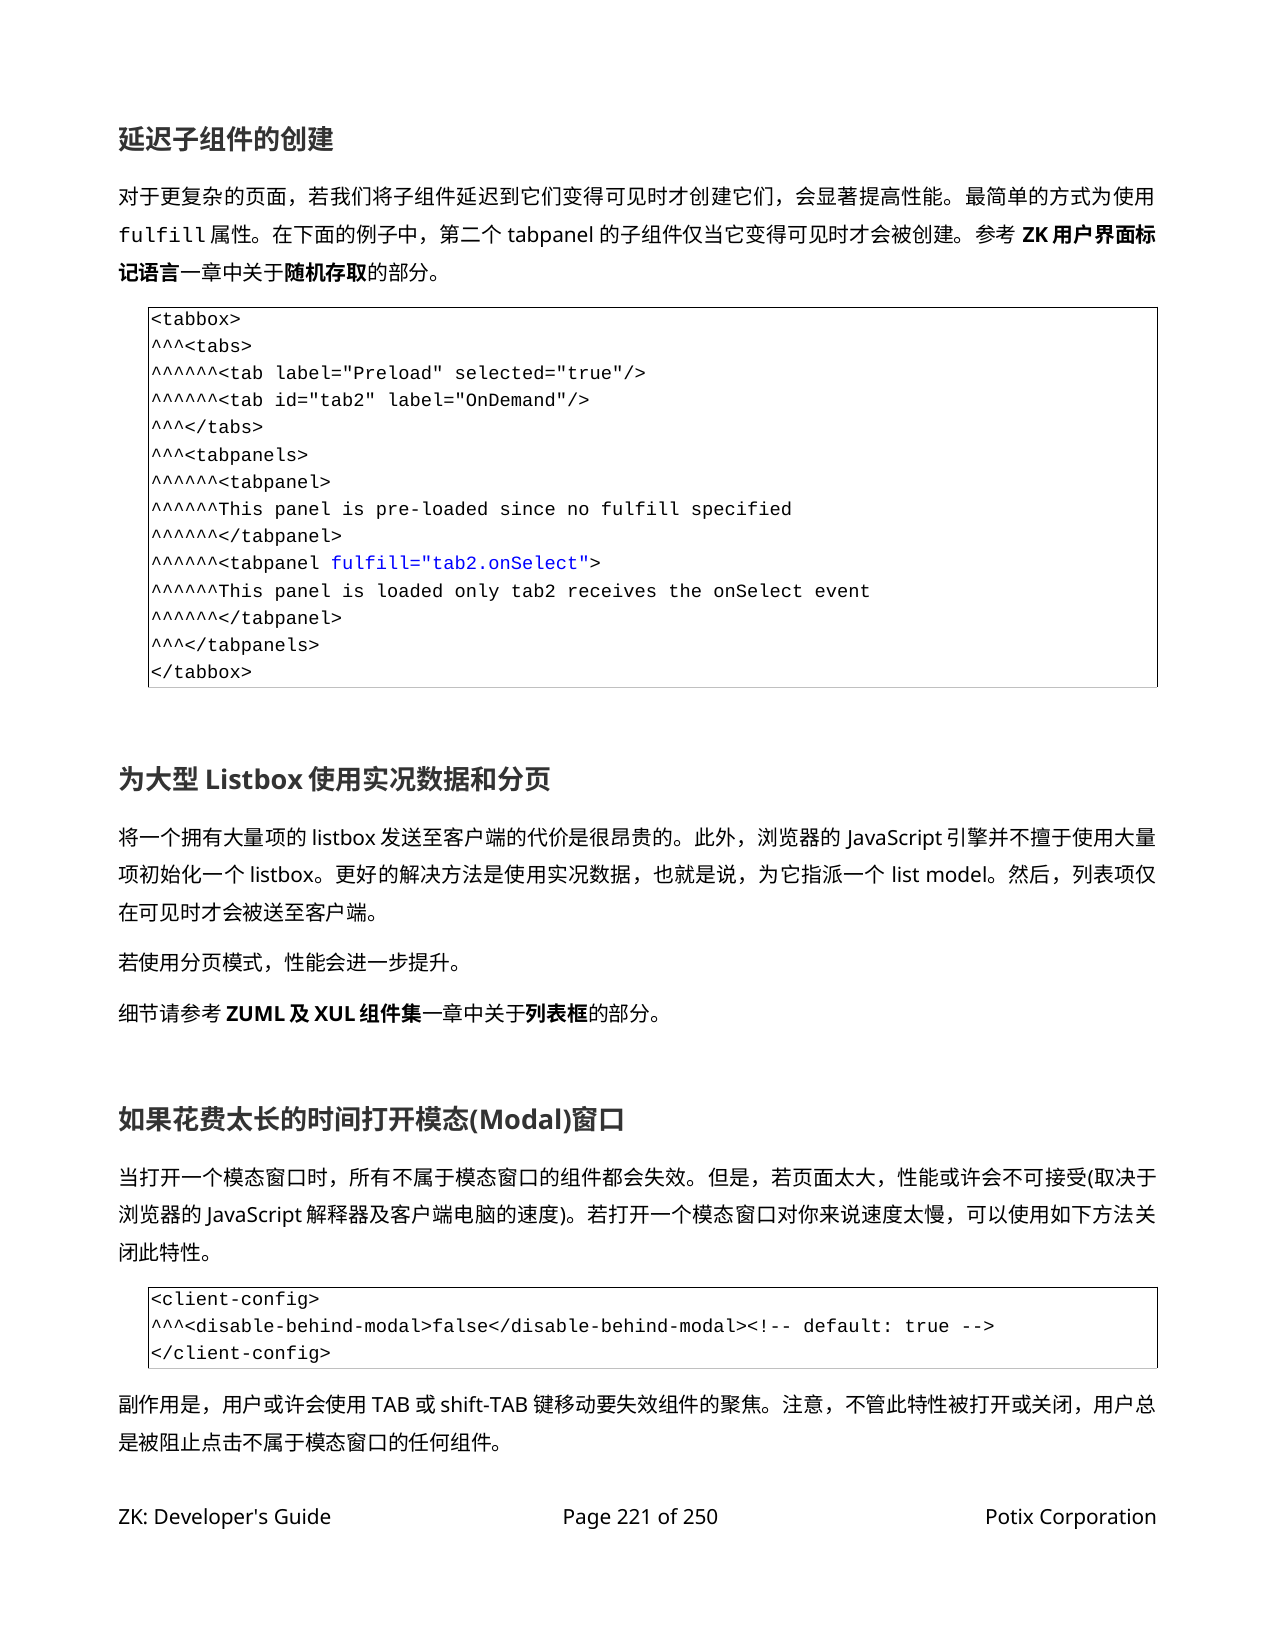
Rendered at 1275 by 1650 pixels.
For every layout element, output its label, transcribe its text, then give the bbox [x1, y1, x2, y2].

text 副作用是，用户或许会使用TAB 或shift-TAB 键移动要失效组件的聚焦。注意，不管此特性被打开或关闭，用户总是被阻止点击不属于模态窗口的任何组件。 [118, 1389, 1157, 1456]
text <client-config> [149, 1288, 1157, 1311]
subtitle 如果花费太长的时间打开模态(Modal)窗口 [118, 1098, 1157, 1137]
text ^^^<disable-behind-modal>false</disable-behind-modal><!-- default: true --> [149, 1314, 1157, 1338]
subtitle 为大型Listbox使用实况数据和分页 [118, 758, 1157, 797]
text ^^^^^^<tabpanel fulfill="tab2.onSelect"> [149, 551, 1157, 576]
text ^^^^^^</tabpanel> [149, 606, 1157, 630]
text ^^^^^^<tabpanel> [149, 470, 1157, 494]
text ^^^^^^This panel is loaded only tab2 receives the onSelect event [149, 578, 1157, 603]
text ^^^<tabs> [149, 334, 1157, 358]
text ^^^<tabpanels> [149, 442, 1157, 467]
text </client-config> [149, 1341, 1157, 1368]
text ^^^^^^<tab id="tab2" label="OnDemand"/> [149, 388, 1157, 412]
text </tabbox> [149, 660, 1157, 687]
text 细节请参考ZUML及XUL组件集一章中关于列表框的部分。 [118, 997, 1157, 1027]
text ^^^^^^This panel is pre-loaded since no fulfill specified [149, 497, 1157, 521]
text 对于更复杂的页面，若我们将子组件延迟到它们变得可见时才创建它们，会显著提高性能。最简单的方式为使用fulfill属性。在下面的例子中，第二个tabpanel 的子组件仅当它变得可见时才会被创建。参考ZK用户界面标记语言一章中关于随机存取的部分。 [118, 181, 1157, 286]
subtitle 延迟子组件的创建 [118, 118, 1157, 157]
text ^^^</tabpanels> [149, 633, 1157, 657]
text <tabbox> [149, 308, 1157, 331]
text ^^^^^^<tab label="Preload" selected="true"/> [149, 361, 1157, 385]
text ^^^</tabs> [149, 415, 1157, 439]
text 当打开一个模态窗口时，所有不属于模态窗口的组件都会失效。但是，若页面太大，性能或许会不可接受(取决于浏览器的JavaScript解释器及客户端电脑的速度)。若打开一个模态窗口对你来说速度太慢，可以使用如下方法关闭此特性。 [118, 1161, 1157, 1266]
text 若使用分页模式，性能会进一步提升。 [118, 947, 1157, 977]
text 将一个拥有大量项的listbox发送至客户端的代价是很昂贵的。此外，浏览器的JavaScript引擎并不擅于使用大量项初始化一个listbox。更好的解决方法是使用实况数据，也就是说，为它指派一个list model。然后，列表项仅在可见时才会被送至客户端。 [118, 821, 1157, 926]
text ^^^^^^</tabpanel> [149, 524, 1157, 548]
